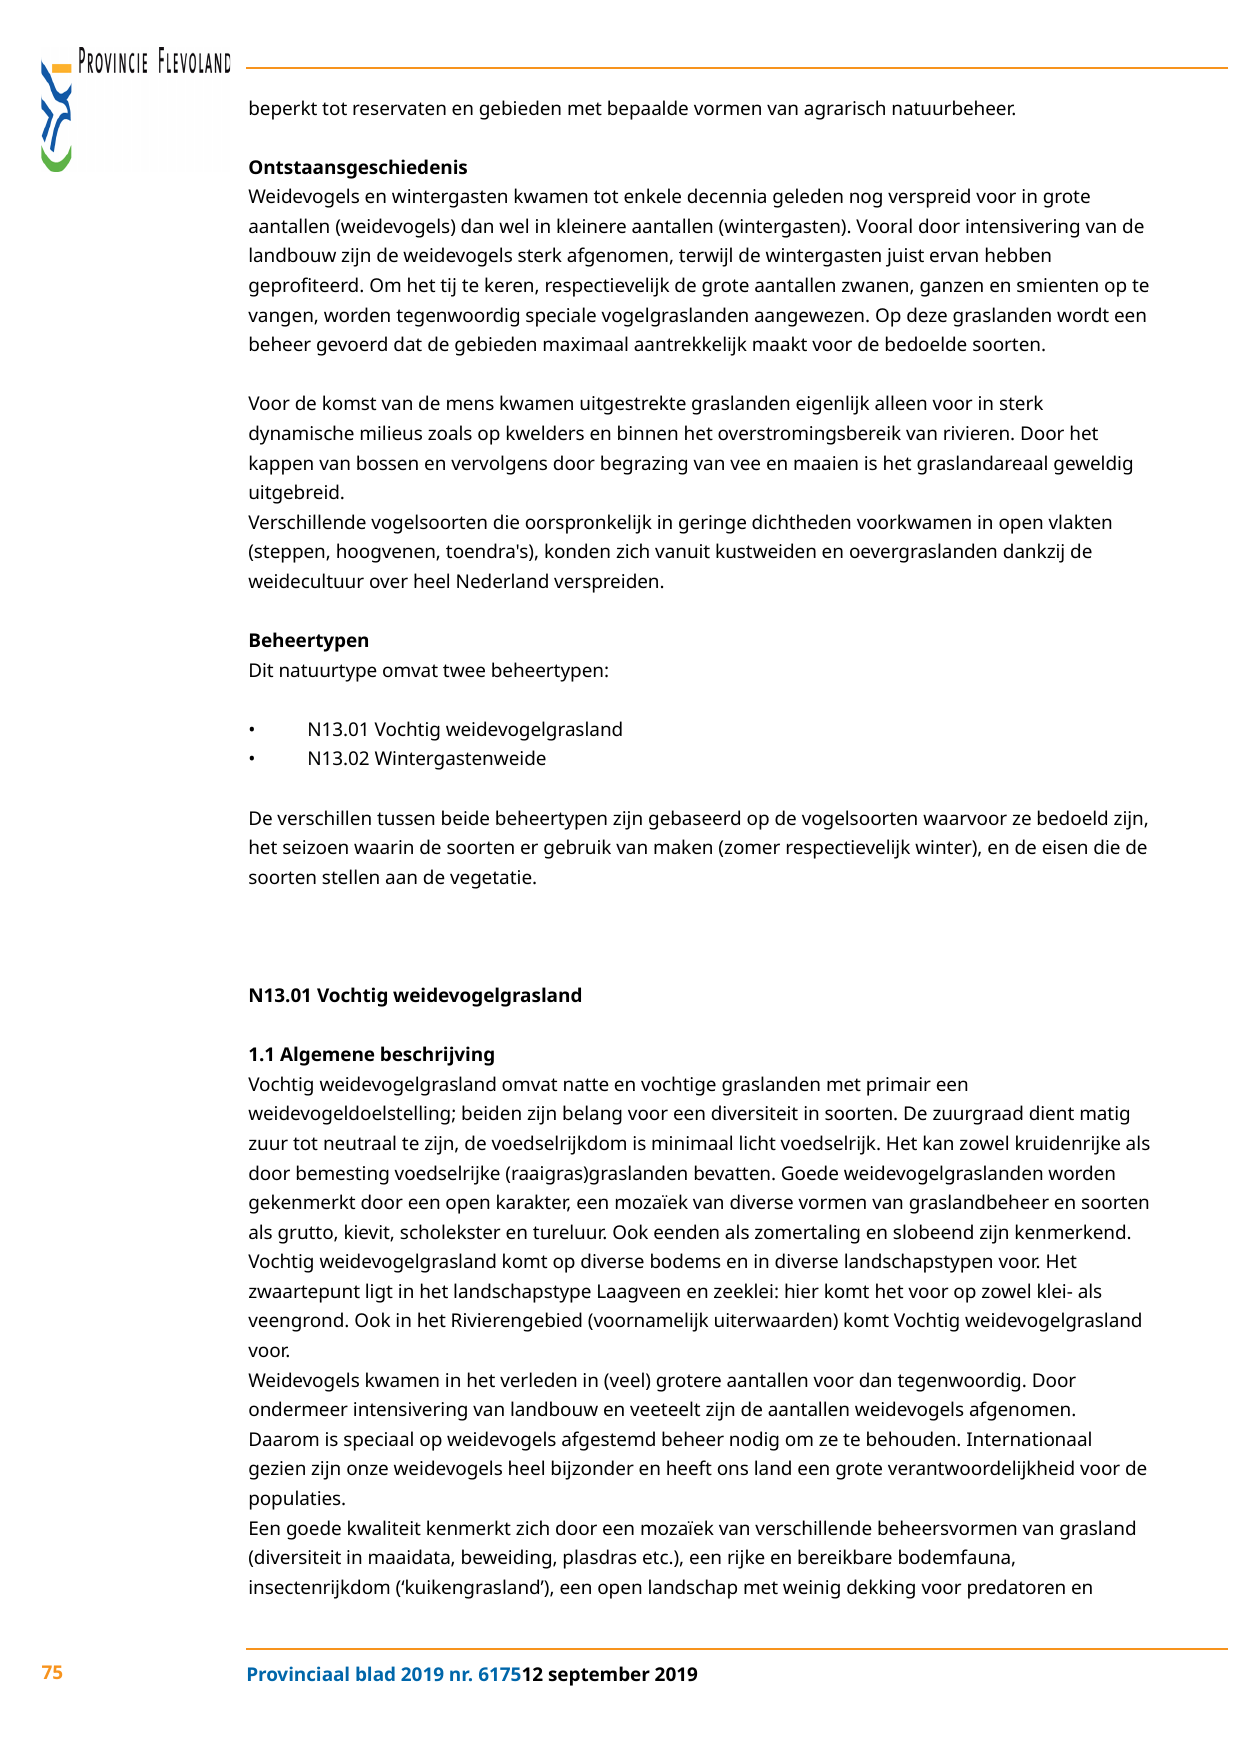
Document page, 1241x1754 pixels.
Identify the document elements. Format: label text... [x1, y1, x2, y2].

text Dit natuurtype omvat twee beheertypen: [248, 657, 1152, 683]
list N13.01 Vochtig weidevogelgrasland [248, 716, 1152, 742]
list N13.02 Wintergastenweide [248, 746, 1152, 771]
text Een goede kwaliteit kenmerkt zich door een mozaïek van verschillende beheersvormen van grasland (diversiteit in maaidata, beweiding, plasdras etc.), een rijke en bereikbare bodemfauna, insectenrijkdom (‘kuikengrasland’), een open landschap met weinig dekking voor predatoren en [248, 1515, 1152, 1600]
text N13.01 Vochtig weidevogelgrasland [248, 982, 1152, 1008]
text beperkt tot reservaten en gebieden met bepaalde vormen van agrarisch natuurbeheer. [248, 95, 1152, 121]
text 1.1 Algemene beschrijving [248, 1041, 1152, 1067]
text Weidevogels kwamen in het verleden in (veel) grotere aantallen voor dan tegenwoordig. Door ondermeer intensivering van landbouw en veeteelt zijn de aantallen weidevogels afgenomen. Daarom is speciaal op weidevogels afgestemd beheer nodig om ze te behouden. Internationaal gezien zijn onze weidevogels heel bijzonder en heeft ons land een grote verantwoordelijkheid voor de populaties. [248, 1367, 1152, 1511]
text Beheertypen [248, 627, 1152, 653]
text Ontstaansgeschiedenis [248, 154, 1152, 180]
text Weidevogels en wintergasten kwamen tot enkele decennia geleden nog verspreid voor in grote aantallen (weidevogels) dan wel in kleinere aantallen (wintergasten). Vooral door intensivering van de landbouw zijn de weidevogels sterk afgenomen, terwijl de wintergasten juist ervan hebben geprofiteerd. Om het tij te keren, respectievelijk de grote aantallen zwanen, ganzen en smienten op te vangen, worden tegenwoordig speciale vogelgraslanden aangewezen. Op deze graslanden wordt een beheer gevoerd dat de gebieden maximaal aantrekkelijk maakt voor de bedoelde soorten. [248, 183, 1152, 357]
text De verschillen tussen beide beheertypen zijn gebaseerd op de vogelsoorten waarvoor ze bedoeld zijn, het seizoen waarin de soorten er gebruik van maken (zomer respectievelijk winter), en de eisen die de soorten stellen aan de vegetatie. [248, 805, 1152, 890]
text Voor de komst van de mens kwamen uitgestrekte graslanden eigenlijk alleen voor in sterk dynamische milieus zoals op kwelders en binnen het overstromingsbereik van rivieren. Door het kappen van bossen en vervolgens door begrazing van vee en maaien is het graslandareaal geweldig uitgebreid. [248, 391, 1152, 505]
text Vochtig weidevogelgrasland omvat natte en vochtige graslanden met primair een weidevogeldoelstelling; beiden zijn belang voor een diversiteit in soorten. De zuurgraad dient matig zuur tot neutraal te zijn, de voedselrijkdom is minimaal licht voedselrijk. Het kan zowel kruidenrijke als door bemesting voedselrijke (raaigras)graslanden bevatten. Goede weidevogelgraslanden worden gekenmerkt door een open karakter, een mozaïek van diverse vormen van graslandbeheer en soorten als grutto, kievit, scholekster en tureluur. Ook eenden als zomertaling en slobeend zijn kenmerkend. Vochtig weidevogelgrasland komt op diverse bodems en in diverse landschapstypen voor. Het zwaartepunt ligt in het landschapstype Laagveen en zeeklei: hier komt het voor op zowel klei- als veengrond. Ook in het Rivierengebied (voornamelijk uiterwaarden) komt Vochtig weidevogelgrasland voor. [248, 1071, 1152, 1363]
text Verschillende vogelsoorten die oorspronkelijk in geringe dichtheden voorkwamen in open vlakten (steppen, hoogvenen, toendra's), konden zich vanuit kustweiden en oevergraslanden dankzij de weidecultuur over heel Nederland verspreiden. [248, 509, 1152, 594]
picture [41, 47, 231, 172]
